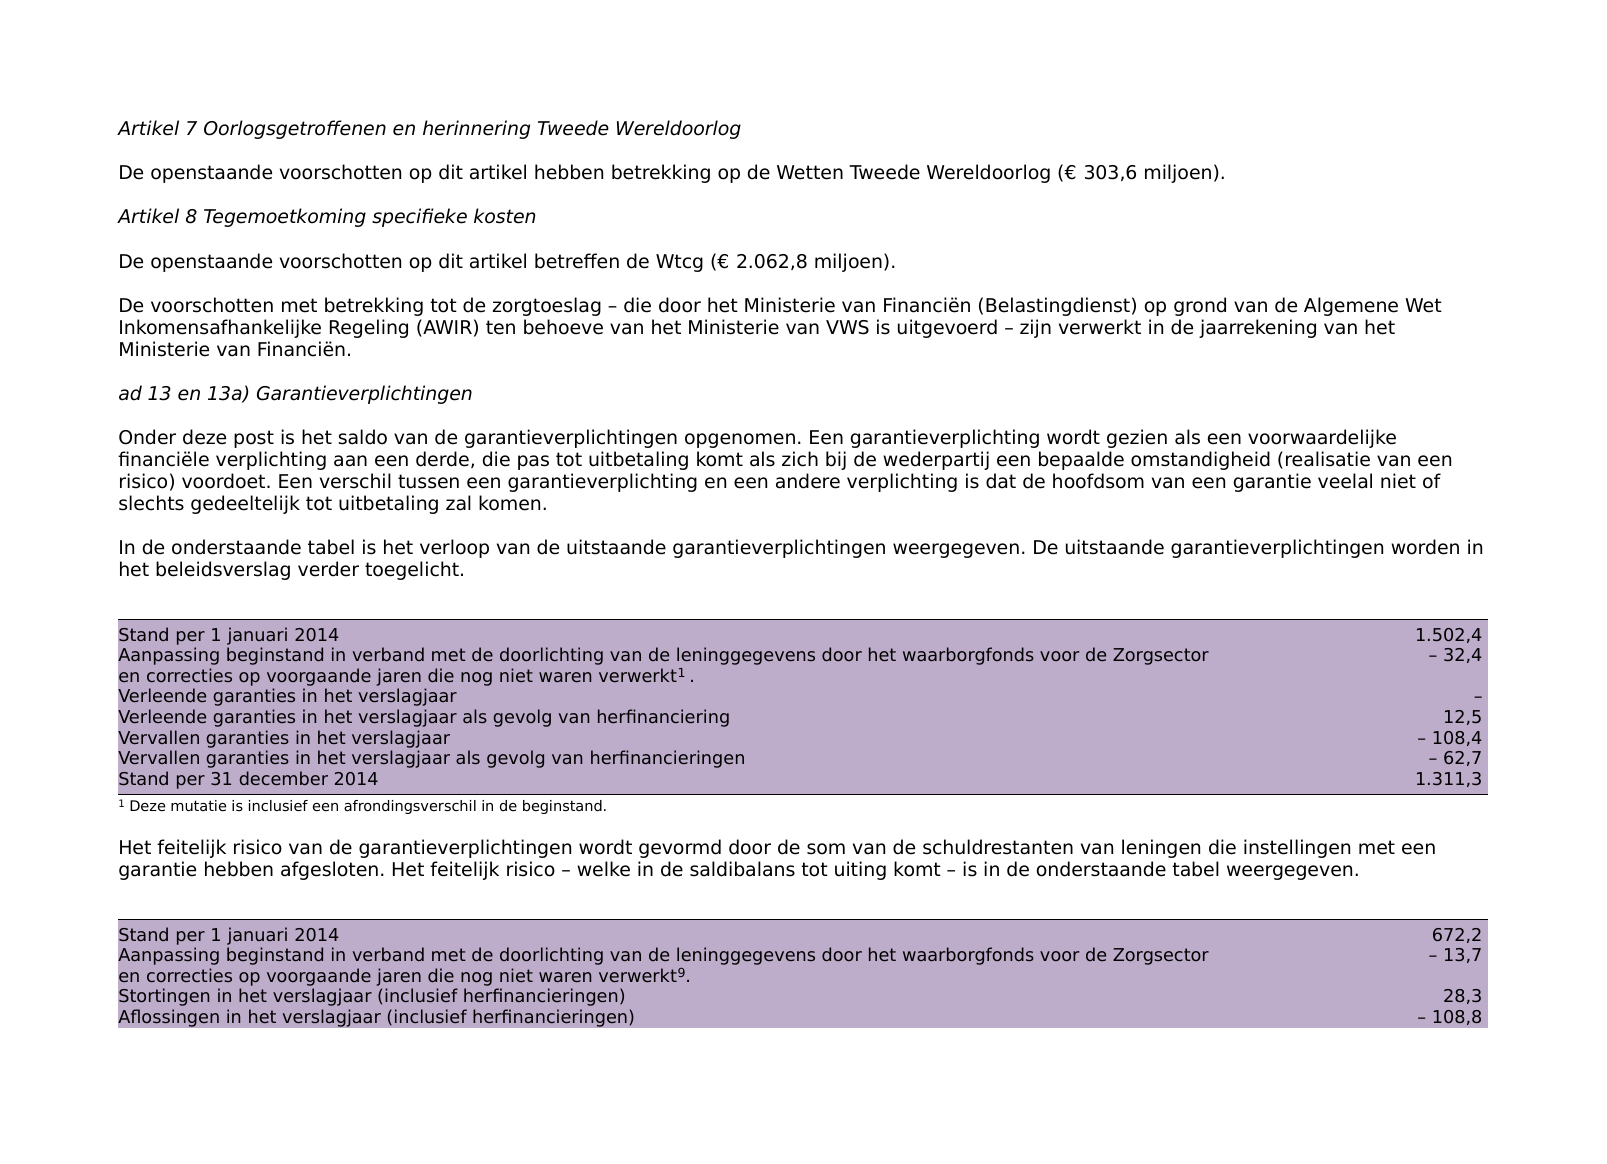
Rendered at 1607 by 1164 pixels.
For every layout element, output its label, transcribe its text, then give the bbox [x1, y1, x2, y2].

table_cell Aanpassing beginstand in verband met de doorlichting van de leninggegevens door het waarborgfonds voor de Zorgsector en correcties op voorgaande jaren die nog niet waren verwerkt9. [118, 945, 1214, 986]
table_cell Verleende garanties in het verslagjaar [118, 686, 1214, 707]
text De openstaande voorschotten op dit artikel betreffen de Wtcg (€ 2.062,8 miljoen). [118, 251, 1488, 273]
table_cell 1 Deze mutatie is inclusief een afrondingsverschil in de beginstand. [118, 795, 1488, 815]
table_header Verloop van de uitstaande garantieverplichtingen (nominaal) (bedragen x € 1.000.000) [118, 603, 1488, 619]
table_cell Aanpassing beginstand in verband met de doorlichting van de leninggegevens door het waarborgfonds voor de Zorgsector en correcties op voorgaande jaren die nog niet waren verwerkt1. [118, 645, 1214, 686]
table_cell 1.502,4 [1214, 620, 1488, 645]
subtitle ad 13 en 13a) Garantieverplichtingen [118, 383, 1488, 405]
table_cell – 108,4 [1214, 728, 1488, 748]
table_cell 1.311,3 [1214, 769, 1488, 794]
text In de onderstaande tabel is het verloop van de uitstaande garantieverplichtingen weergegeven. De uitstaande garantieverplichtingen worden in het beleidsverslag verder toegelicht. [118, 537, 1488, 581]
table_cell Vervallen garanties in het verslagjaar [118, 728, 1214, 748]
table_cell Aflossingen in het verslagjaar (inclusief herfinancieringen) [118, 1007, 1214, 1028]
table_cell Stand per 31 december 2014 [118, 769, 1214, 794]
table_cell – 108,8 [1214, 1007, 1488, 1028]
text Onder deze post is het saldo van de garantieverplichtingen opgenomen. Een garantieverplichting wordt gezien als een voorwaardelijke financiële verplichting aan een derde, die pas tot uitbetaling komt als zich bij de wederpartij een bepaalde omstandigheid (realisatie van een risico) voordoet. Een verschil tussen een garantieverplichting en een andere verplichting is dat de hoofdsom van een garantie veelal niet of slechts gedeeltelijk tot uitbetaling zal komen. [118, 427, 1488, 515]
subtitle Artikel 8 Tegemoetkoming specifieke kosten [118, 206, 1488, 228]
text De openstaande voorschotten op dit artikel hebben betrekking op de Wetten Tweede Wereldoorlog (€ 303,6 miljoen). [118, 162, 1488, 184]
table_cell 12,5 [1214, 707, 1488, 728]
table_cell 28,3 [1214, 986, 1488, 1007]
table_cell Stand per 1 januari 2014 [118, 920, 1214, 945]
table_cell Stand per 1 januari 2014 [118, 620, 1214, 645]
table_cell – 32,4 [1214, 645, 1488, 686]
table_cell – 62,7 [1214, 748, 1488, 769]
text Het feitelijk risico van de garantieverplichtingen wordt gevormd door de som van de schuldrestanten van leningen die instellingen met een garantie hebben afgesloten. Het feitelijk risico – welke in de saldibalans tot uiting komt – is in de onderstaande tabel weergegeven. [118, 837, 1488, 881]
table_cell 672,2 [1214, 920, 1488, 945]
table_cell Stortingen in het verslagjaar (inclusief herfinancieringen) [118, 986, 1214, 1007]
text De voorschotten met betrekking tot de zorgtoeslag – die door het Ministerie van Financiën (Belastingdienst) op grond van de Algemene Wet Inkomensafhankelijke Regeling (AWIR) ten behoeve van het Ministerie van VWS is uitgevoerd – zijn verwerkt in de jaarrekening van het Ministerie van Financiën. [118, 295, 1488, 361]
table_cell – 13,7 [1214, 945, 1488, 986]
table_header Verloop van het feitelijk risico van de garantieverplichtingen op basis van de schuldrestant van de leningen (bedragen x € 1.000.000) [118, 903, 1488, 919]
subtitle Artikel 7 Oorlogsgetroffenen en herinnering Tweede Wereldoorlog [118, 118, 1488, 140]
table_cell Verleende garanties in het verslagjaar als gevolg van herfinanciering [118, 707, 1214, 728]
table_cell – [1214, 686, 1488, 707]
table_cell Vervallen garanties in het verslagjaar als gevolg van herfinancieringen [118, 748, 1214, 769]
